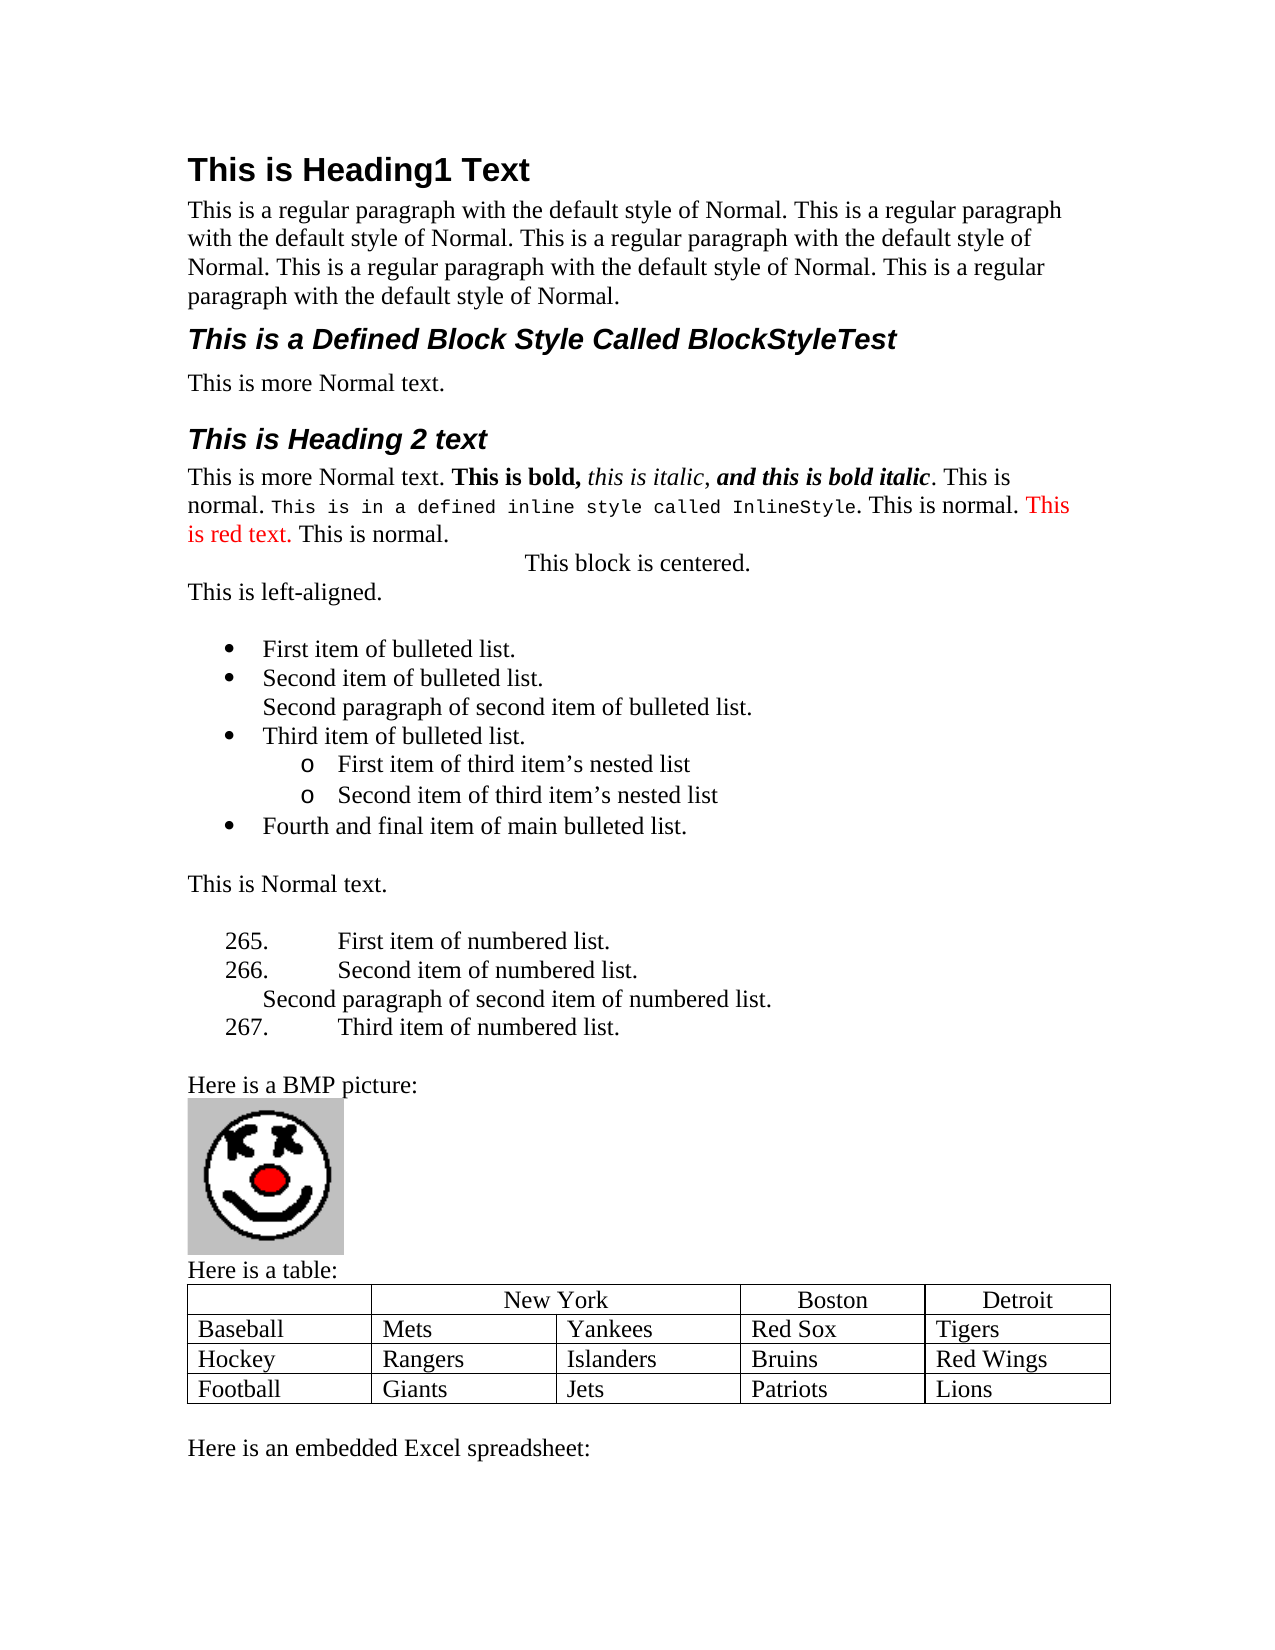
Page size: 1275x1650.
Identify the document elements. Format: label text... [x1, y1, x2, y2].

text This is a Defined Block Style Called BlockStyleTest [187, 322, 1087, 356]
list Second item of third item’s nested list [300, 780, 1087, 811]
table_cell Lions [926, 1374, 1110, 1403]
list First item of bulleted list. [225, 634, 1087, 663]
table_header [188, 1285, 371, 1313]
list First item of numbered list. [225, 926, 1087, 955]
text Here is a BMP picture: [187, 1070, 1087, 1099]
table_cell Islanders [557, 1344, 740, 1373]
text This is more Normal text. This is bold, this is italic, and this is bold italic. This is normal. This is in a defined inline style called InlineStyle. This is normal. This is red text. This is normal. [187, 462, 1087, 548]
table_header New York [372, 1285, 740, 1313]
table_cell Rangers [372, 1344, 556, 1373]
table_cell Bruins [741, 1344, 924, 1373]
list Third item of numbered list. [225, 1012, 1087, 1041]
table_cell Football [188, 1374, 371, 1403]
text This is left-aligned. [187, 577, 1087, 606]
table_cell Baseball [188, 1315, 371, 1343]
list Second item of bulleted list. [225, 663, 1087, 692]
text Here is a table: [187, 1255, 1087, 1284]
table_cell Patriots [741, 1374, 924, 1403]
subtitle This is Heading 2 text [187, 422, 1087, 456]
table_cell Tigers [926, 1315, 1110, 1343]
text This is more Normal text. [187, 368, 1087, 397]
list Fourth and final item of main bulleted list. [225, 811, 1087, 840]
table_header Detroit [926, 1285, 1110, 1313]
table_cell Mets [372, 1315, 556, 1343]
text Second paragraph of second item of numbered list. [262, 984, 1087, 1012]
table_cell Red Sox [741, 1315, 924, 1343]
list First item of third item’s nested list [300, 749, 1087, 780]
table_header Boston [741, 1285, 924, 1313]
text This block is centered. [187, 548, 1087, 577]
table_cell Red Wings [926, 1344, 1110, 1373]
subtitle This is Heading1 Text [187, 150, 1087, 188]
text Here is an embedded Excel spreadsheet: [187, 1433, 1087, 1461]
text Second paragraph of second item of bulleted list. [262, 692, 1087, 721]
table_cell Jets [557, 1374, 740, 1403]
list Third item of bulleted list. [225, 721, 1087, 749]
table_cell Giants [372, 1374, 556, 1403]
table_cell Yankees [557, 1315, 740, 1343]
table_cell Hockey [188, 1344, 371, 1373]
list Second item of numbered list. [225, 955, 1087, 984]
text This is a regular paragraph with the default style of Normal. This is a regular paragraph with the default style of Normal. This is a regular paragraph with the default style of Normal. This is a regular paragraph with the default style of Normal. This is a regular paragraph with the default style of Normal. [187, 195, 1087, 310]
text This is Normal text. [187, 869, 1087, 897]
